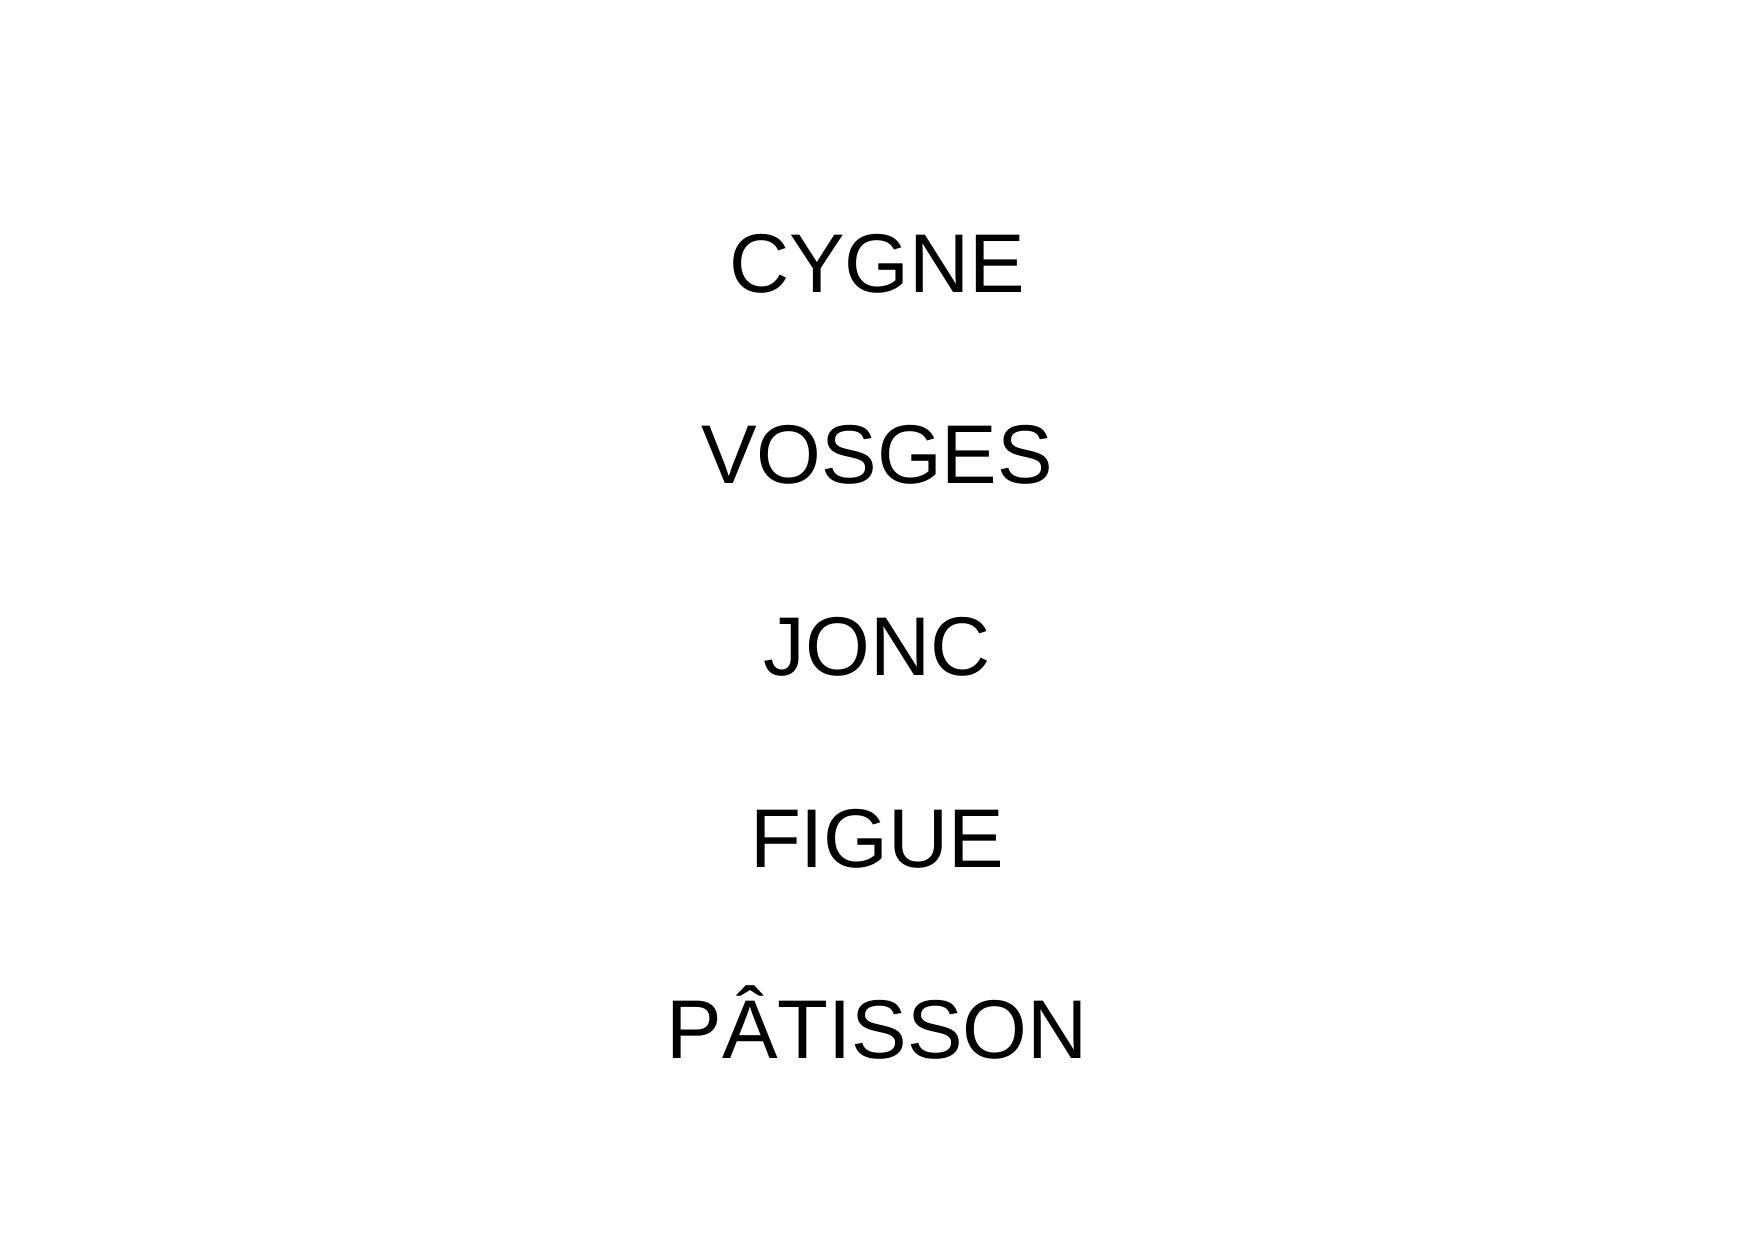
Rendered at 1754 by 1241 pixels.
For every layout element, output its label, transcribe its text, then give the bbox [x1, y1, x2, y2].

text VOSGES [118, 406, 1636, 501]
text PÂTISSON [118, 981, 1636, 1076]
text CYGNE [118, 214, 1636, 310]
text FIGUE [118, 789, 1636, 885]
text JONC [118, 597, 1636, 693]
